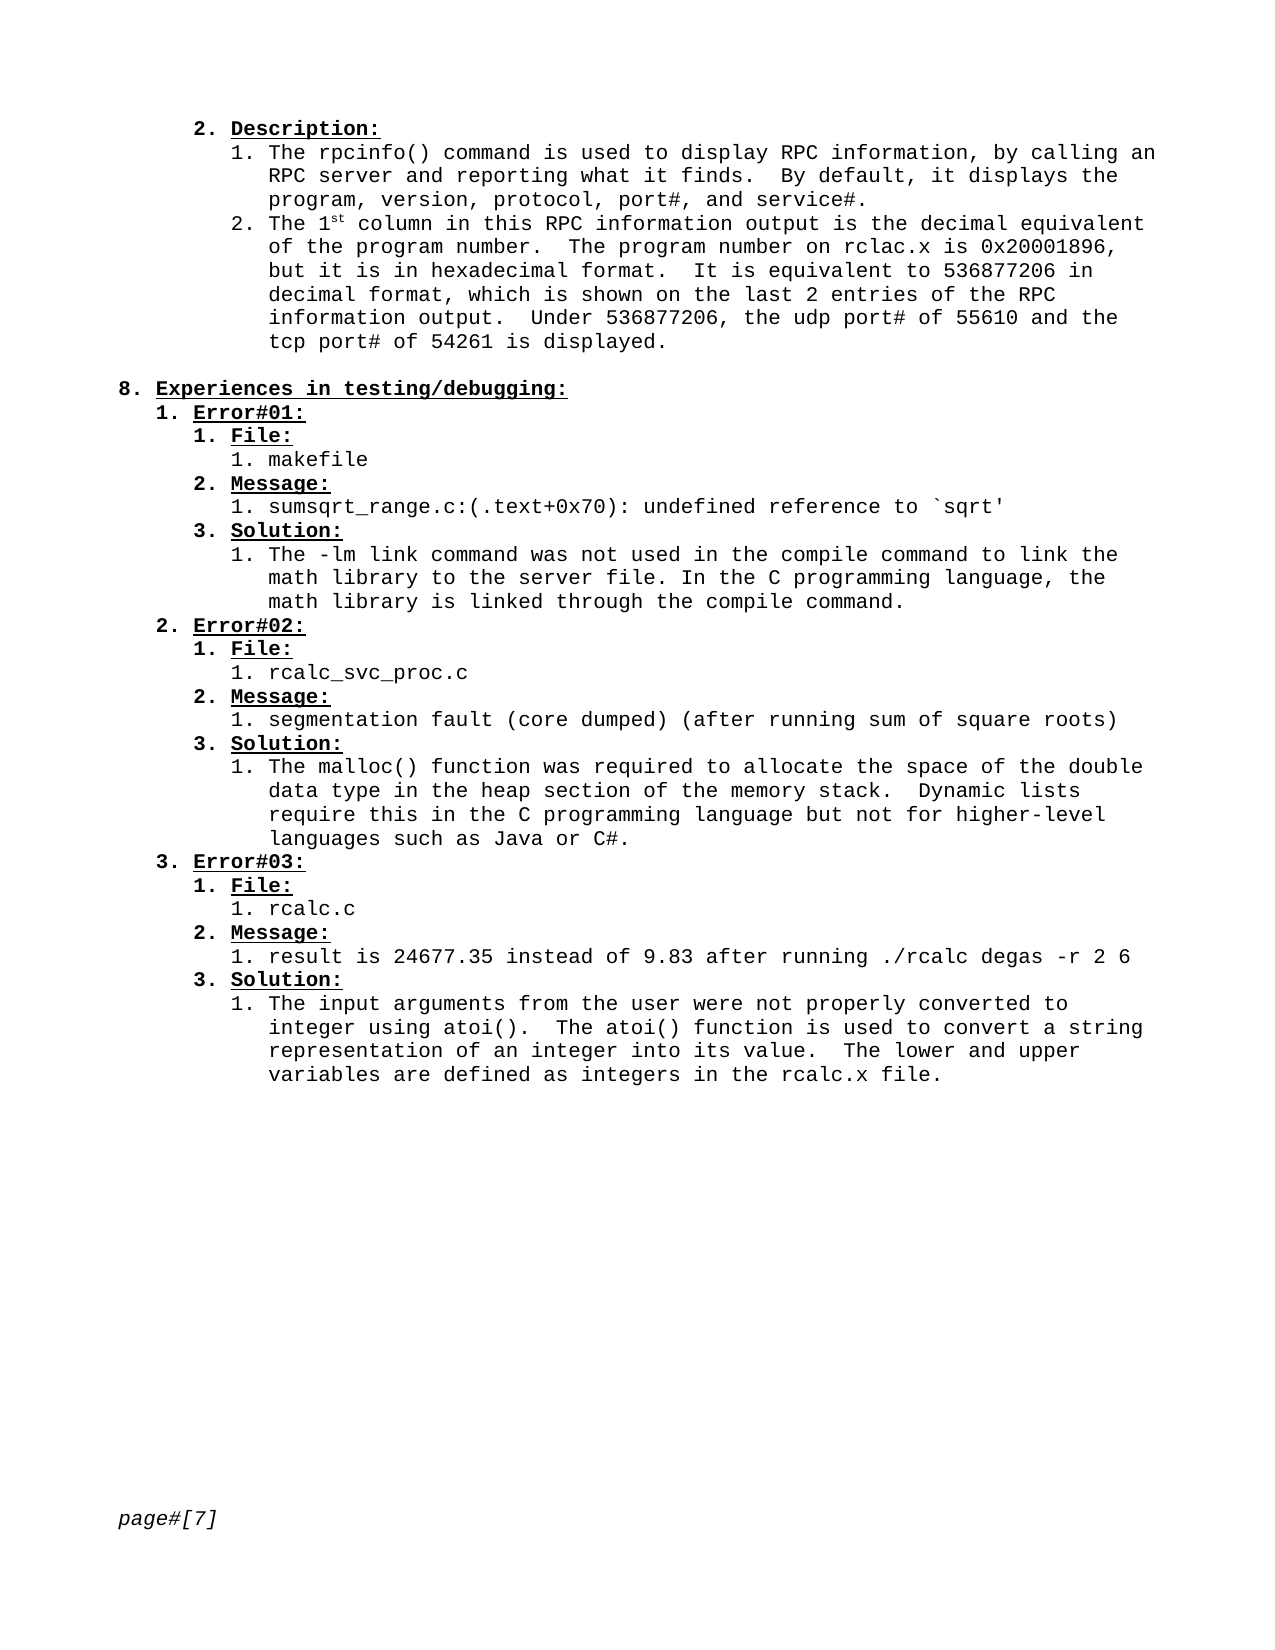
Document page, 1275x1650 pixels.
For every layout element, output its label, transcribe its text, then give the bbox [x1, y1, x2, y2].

list The rpcinfo() command is used to display RPC information, by calling an RPC server and reporting what it finds. By default, it displays the program, version, protocol, port#, and service#. [231, 142, 1157, 213]
list rcalc.c [231, 898, 1157, 922]
list File: [193, 638, 1157, 662]
list result is 24677.35 instead of 9.83 after running ./rcalc degas -r 2 6 [231, 946, 1157, 969]
list The input arguments from the user were not properly converted to integer using atoi(). The atoi() function is used to convert a string representation of an integer into its value. The lower and upper variables are defined as integers in the rcalc.x file. [231, 993, 1157, 1088]
list Solution: [193, 733, 1157, 757]
list Error#01: [156, 402, 1157, 426]
list Solution: [193, 520, 1157, 544]
list File: [193, 875, 1157, 898]
list segmentation fault (core dumped) (after running sum of square roots) [231, 709, 1157, 733]
list sumsqrt_range.c:(.text+0x70): undefined reference to `sqrt' [231, 496, 1157, 520]
list Solution: [193, 969, 1157, 993]
list The malloc() function was required to allocate the space of the double data type in the heap section of the memory stack. Dynamic lists require this in the C programming language but not for higher-level languages such as Java or C#. [231, 757, 1157, 851]
list rcalc_svc_proc.c [231, 662, 1157, 686]
list The 1st column in this RPC information output is the decimal equivalent of the program number. The program number on rclac.x is 0x20001896, but it is in hexadecimal format. It is equivalent to 536877206 in decimal format, which is shown on the last 2 entries of the RPC information output. Under 536877206, the udp port# of 55610 and the tcp port# of 54261 is displayed. [231, 213, 1157, 354]
list Message: [193, 686, 1157, 709]
list Error#02: [156, 615, 1157, 638]
list Description: [193, 118, 1157, 142]
list Message: [193, 922, 1157, 946]
list Experiences in testing/debugging: [118, 378, 1157, 402]
list makefile [231, 449, 1157, 473]
list Error#03: [156, 851, 1157, 875]
list Message: [193, 473, 1157, 496]
list File: [193, 426, 1157, 449]
list The -lm link command was not used in the compile command to link the math library to the server file. In the C programming language, the math library is linked through the compile command. [231, 544, 1157, 615]
